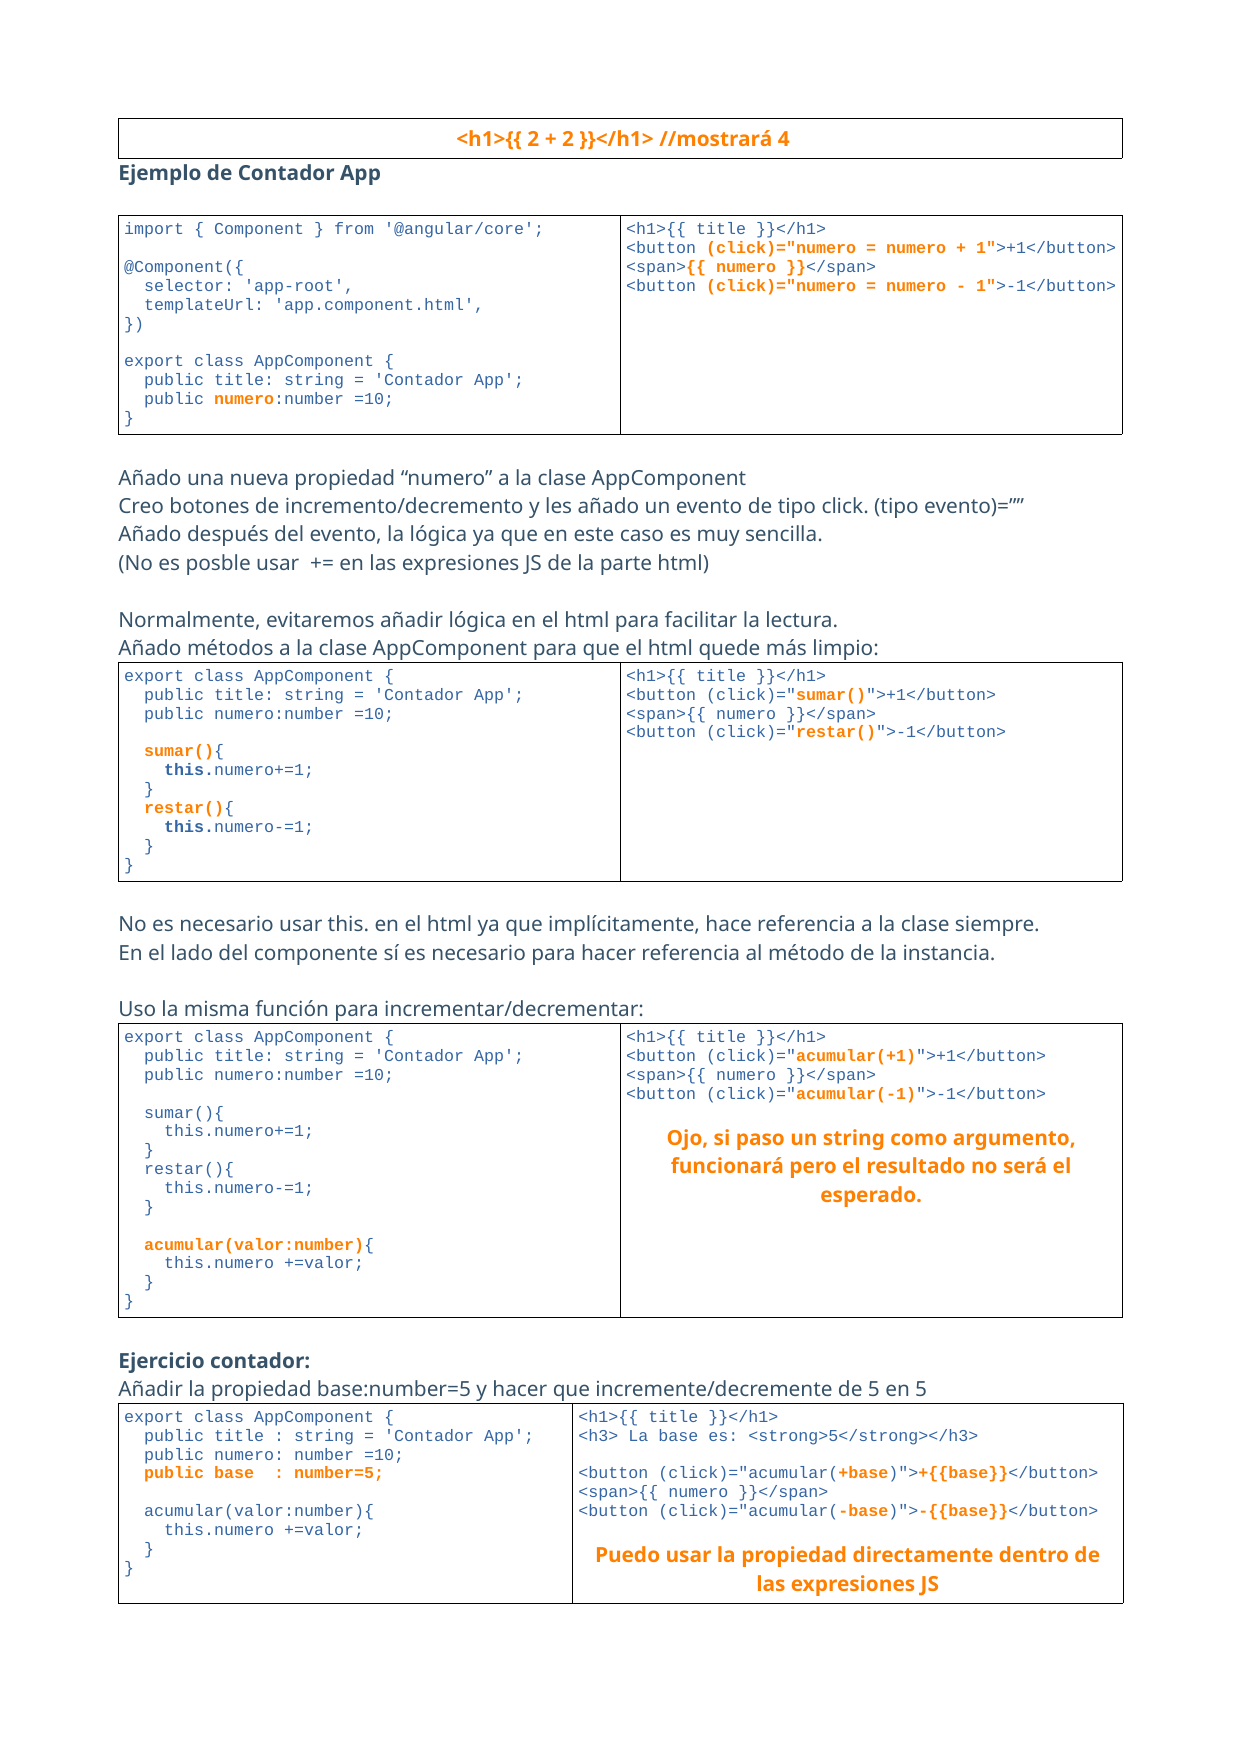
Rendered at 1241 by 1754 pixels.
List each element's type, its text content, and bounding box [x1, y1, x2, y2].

text Uso la misma función para incrementar/decrementar: [118, 994, 1122, 1023]
text Ejercicio contador: [118, 1346, 1122, 1374]
text (No es posble usar += en las expresiones JS de la parte html) [118, 548, 1122, 576]
table_header export class AppComponent { public title : string = 'Contador App'; public numero: number =10; public base : number=5; acumular(valor:number){ this.numero +=valor; } } [119, 1404, 572, 1603]
table_header export class AppComponent { public title: string = 'Contador App'; public numero:number =10; sumar(){ this.numero+=1; } restar(){ this.numero-=1; } acumular(valor:number){ this.numero +=valor; } } [119, 1024, 620, 1317]
text En el lado del componente sí es necesario para hacer referencia al método de la instancia. [118, 938, 1122, 966]
table_header <h1>{{ title }}</h1> <button (click)="acumular(+1)">+1</button> <span>{{ numero }}</span> <button (click)="acumular(-1)">-1</button> Ojo, si paso un string como argumento, funcionará pero el resultado no será el esperado. [621, 1024, 1122, 1317]
text Añado después del evento, la lógica ya que en este caso es muy sencilla. [118, 519, 1122, 548]
text Añadir la propiedad base:number=5 y hacer que incremente/decremente de 5 en 5 [118, 1374, 1122, 1403]
text Ejemplo de Contador App [118, 159, 1122, 187]
table_header <h1>{{ title }}</h1> <button (click)="numero = numero + 1">+1</button> <span>{{ numero }}</span> <button (click)="numero = numero - 1">-1</button> [621, 216, 1122, 434]
text Añado métodos a la clase AppComponent para que el html quede más limpio: [118, 633, 1122, 662]
table_header <h1>{{ title }}</h1> <h3> La base es: <strong>5</strong></h3> <button (click)="acumular(+base)">+{{base}}</button> <span>{{ numero }}</span> <button (click)="acumular(-base)">-{{base}}</button> Puedo usar la propiedad directamente dentro de las expresiones JS [573, 1404, 1123, 1603]
table_header import { Component } from '@angular/core'; @Component({ selector: 'app-root', templateUrl: 'app.component.html', }) export class AppComponent { public title: string = 'Contador App'; public numero:number =10; } [119, 216, 620, 434]
text Creo botones de incremento/decremento y les añado un evento de tipo click. (tipo evento)=”” [118, 491, 1122, 519]
table_header <h1>{{ title }}</h1> <button (click)="sumar()">+1</button> <span>{{ numero }}</span> <button (click)="restar()">-1</button> [621, 663, 1122, 881]
table_header <h1>{{ 2 + 2 }}</h1> //mostrará 4 [119, 119, 1122, 158]
text No es necesario usar this. en el html ya que implícitamente, hace referencia a la clase siempre. [118, 909, 1122, 938]
table_header export class AppComponent { public title: string = 'Contador App'; public numero:number =10; sumar(){ this.numero+=1; } restar(){ this.numero-=1; } } [119, 663, 620, 881]
text Normalmente, evitaremos añadir lógica en el html para facilitar la lectura. [118, 605, 1122, 633]
text Añado una nueva propiedad “numero” a la clase AppComponent [118, 463, 1122, 491]
